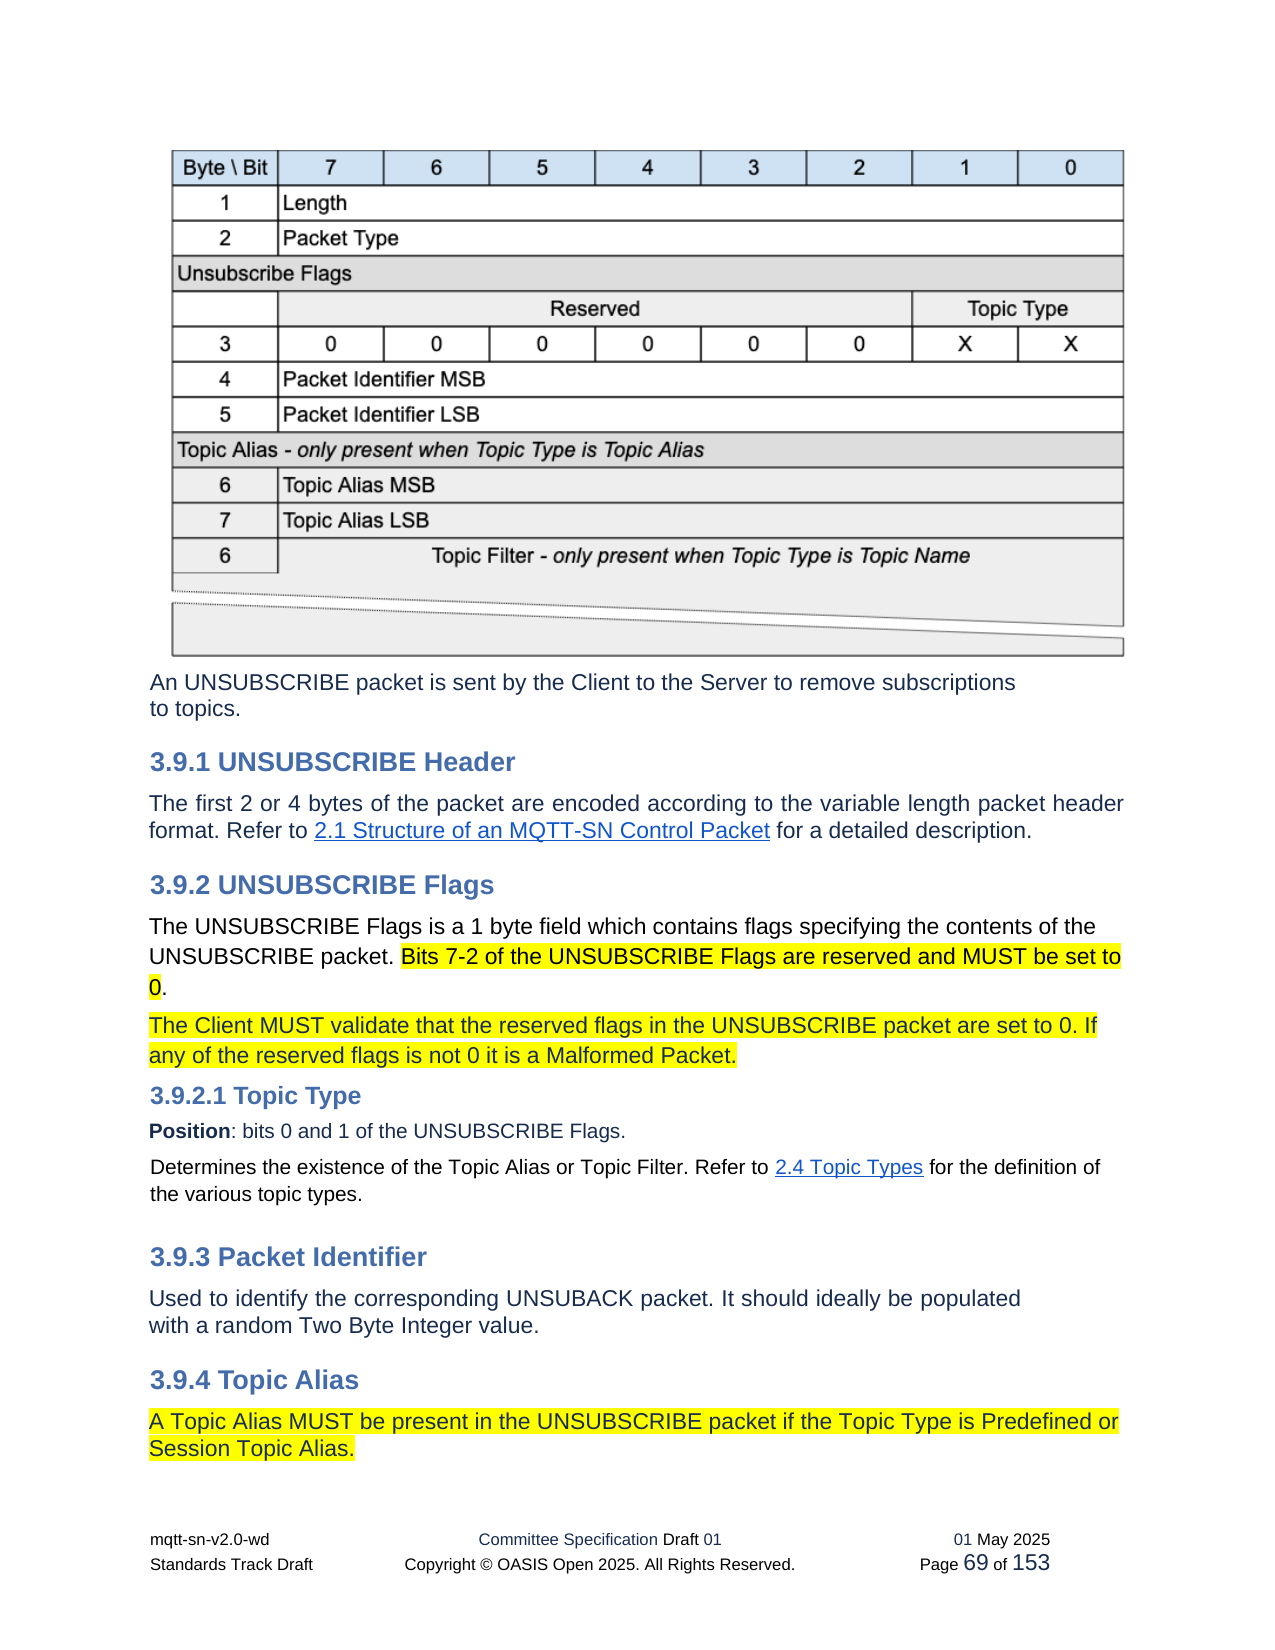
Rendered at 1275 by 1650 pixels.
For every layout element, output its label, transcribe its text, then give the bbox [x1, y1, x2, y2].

text An UNSUBSCRIBE packet is sent by the Client to the Server to remove subscriptions to topics. [149, 669, 1022, 721]
subtitle 3.9.2.1 Topic Type [150, 1081, 1124, 1109]
text A Topic Alias MUST be present in the UNSUBSCRIBE packet if the Topic Type is Predefined or Session Topic Alias. [148, 1408, 1124, 1461]
picture [149, 150, 1125, 657]
text The UNSUBSCRIBE Flags is a 1 byte field which contains flags specifying the contents of the UNSUBSCRIBE packet. Bits 7-2 of the UNSUBSCRIBE Flags are reserved and MUST be set to 0. [148, 913, 1124, 1000]
text Position: bits 0 and 1 of the UNSUBSCRIBE Flags. [148, 1119, 1124, 1143]
subtitle 3.9.4 Topic Alias [150, 1364, 1124, 1396]
subtitle 3.9.3 Packet Identifier [150, 1241, 1124, 1273]
text The first 2 or 4 bytes of the packet are encoded according to the variable length packet header format. Refer to 2.1 Structure of an MQTT-SN Control Packet for a detailed description. [148, 790, 1124, 843]
text The Client MUST validate that the reserved flags in the UNSUBSCRIBE packet are set to 0. If any of the reserved flags is not 0 it is a Malformed Packet. [148, 1012, 1124, 1068]
text Determines the existence of the Topic Alias or Topic Filter. Refer to 2.4 Topic Types for the definition of the various topic types. [150, 1154, 1124, 1206]
subtitle 3.9.1 UNSUBSCRIBE Header [150, 746, 1124, 778]
text Used to identify the corresponding UNSUBACK packet. It should ideally be populated with a random Two Byte Integer value. [148, 1285, 1022, 1338]
subtitle 3.9.2 UNSUBSCRIBE Flags [150, 869, 1124, 901]
